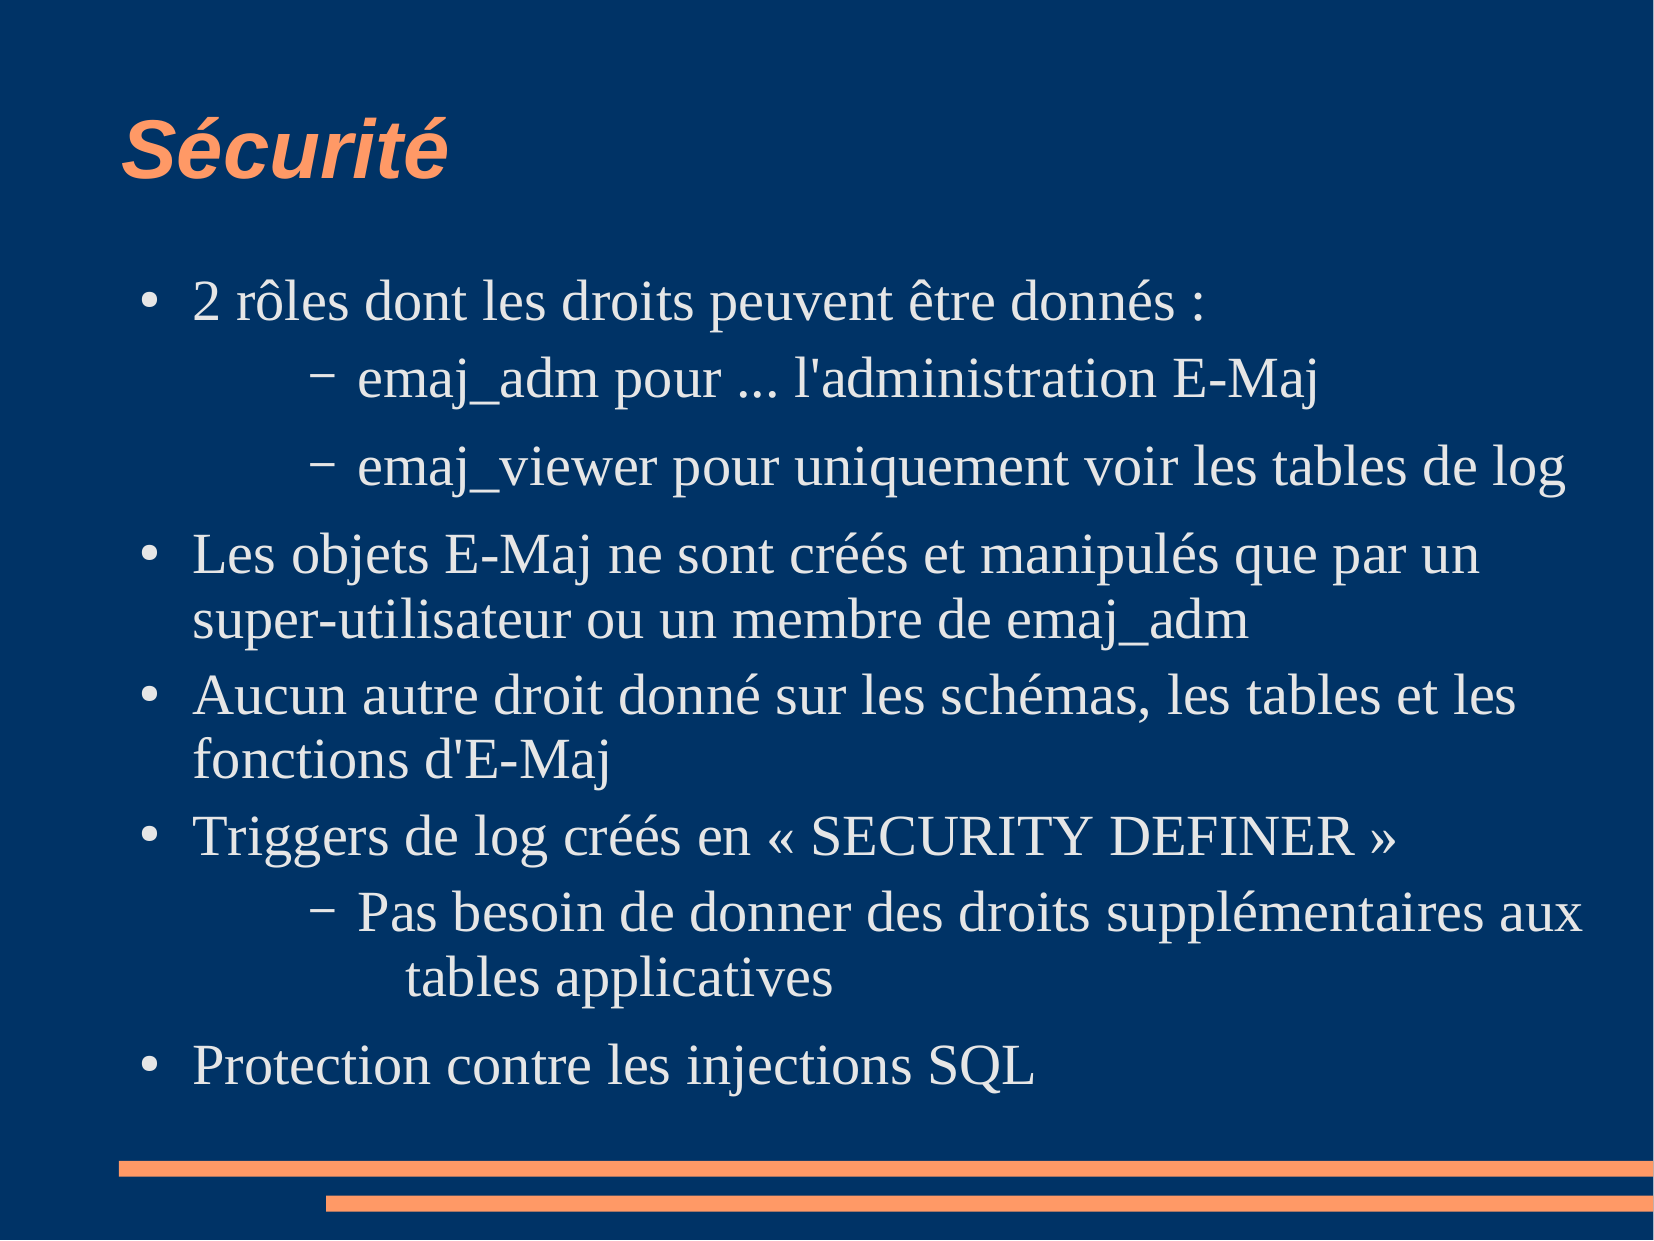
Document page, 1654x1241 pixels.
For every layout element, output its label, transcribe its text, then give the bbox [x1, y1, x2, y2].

list 2 rôles dont les droits peuvent être donnés : emaj_adm pour ... l'administration E-Maj emaj_viewer pour uniquement voir les tables de log Les objets E-Maj ne sont créés et manipulés que par un super-utilisateur ou un membre de emaj_adm Aucun autre droit donné sur les schémas, les tables et les fonctions d'E-Maj Triggers de log créés en « SECURITY DEFINER » Pas besoin de donner des droits supplémentaires aux tables applicatives Protection contre les injections SQL [121, 268, 1595, 1108]
title Sécurité [121, 46, 1534, 254]
